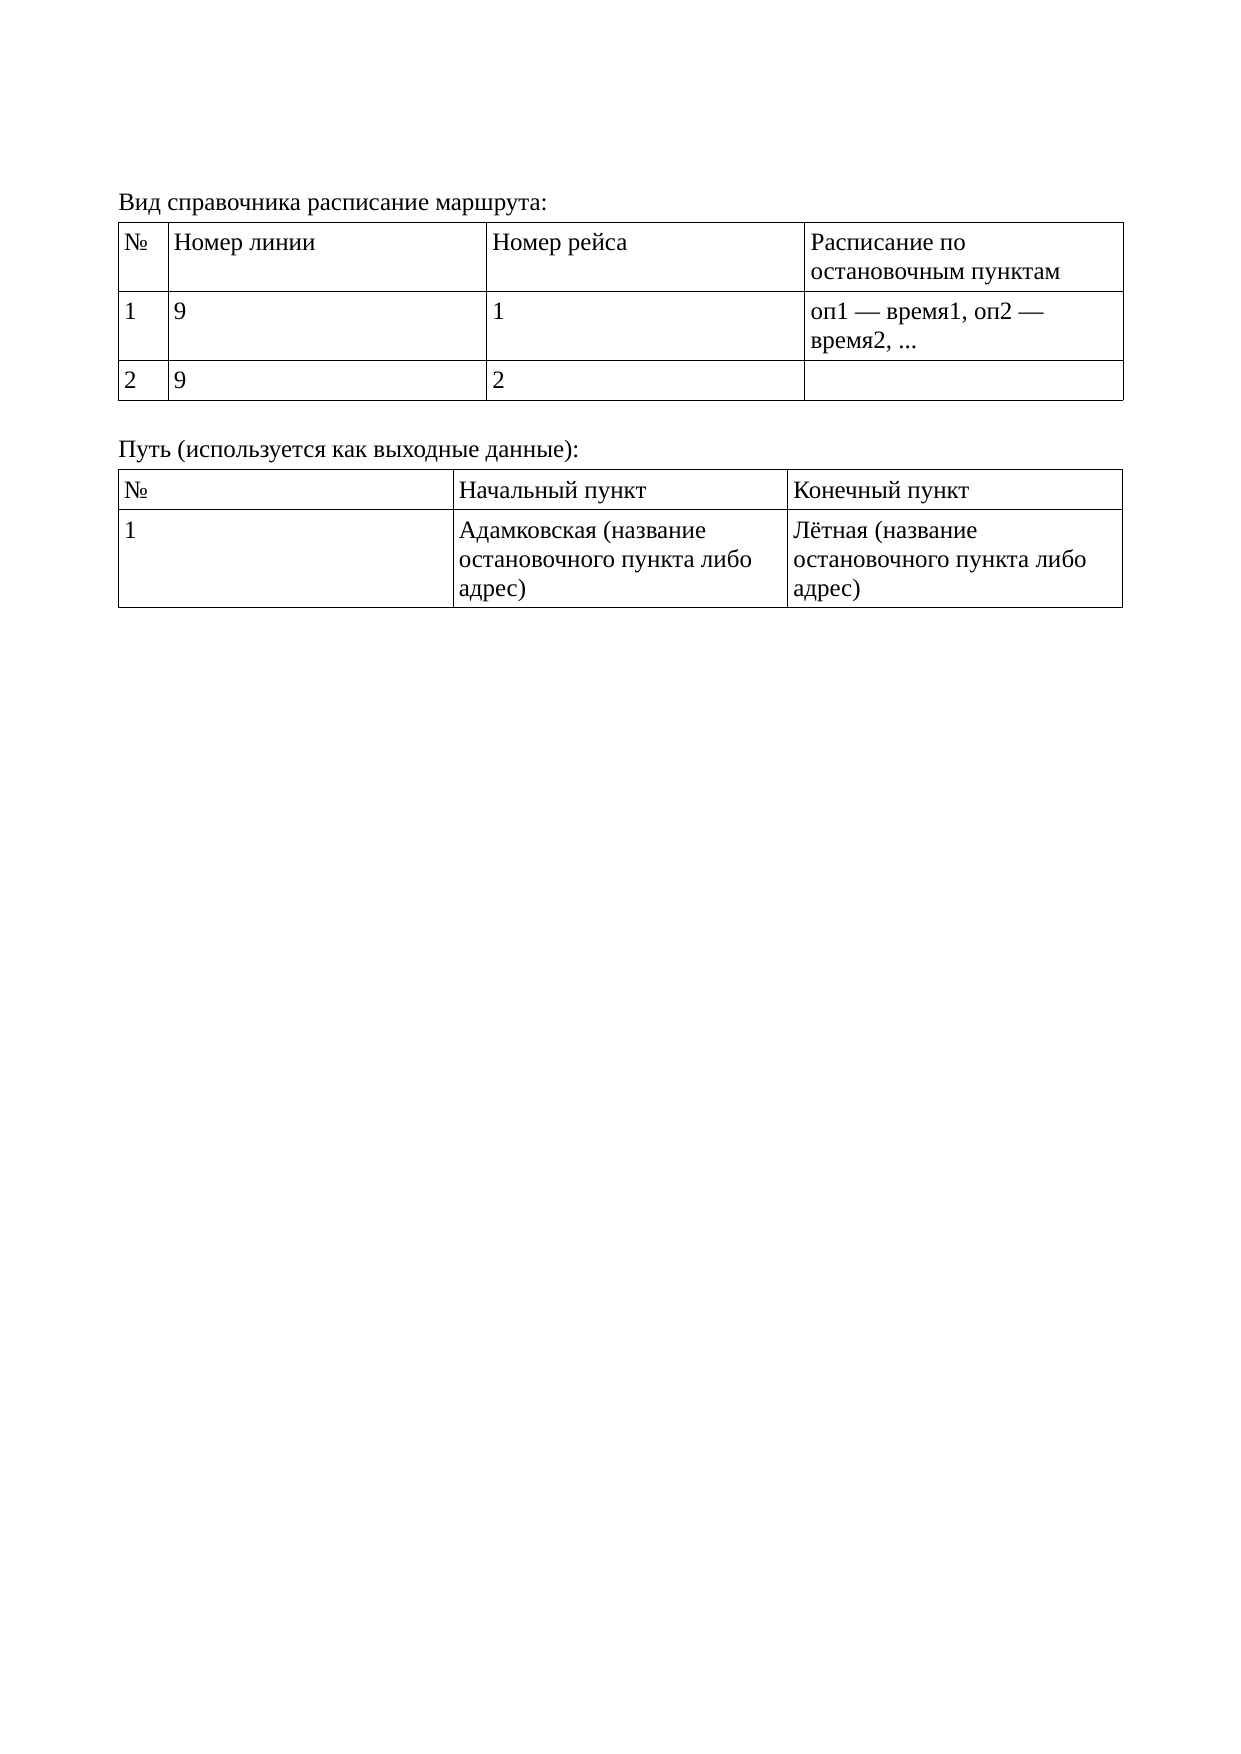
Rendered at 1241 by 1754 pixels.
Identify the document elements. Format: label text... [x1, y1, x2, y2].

table_cell 1 [119, 510, 453, 607]
text Вид справочника расписание маршрута: [118, 187, 1122, 216]
text Путь (используется как выходные данные): [118, 434, 1122, 463]
table_header № [119, 470, 453, 509]
table_cell [805, 361, 1123, 400]
table_header Номер рейса [487, 223, 804, 291]
table_header Номер линии [169, 223, 486, 291]
table_cell 1 [119, 292, 168, 360]
table_cell 9 [169, 361, 486, 400]
table_cell 2 [119, 361, 168, 400]
table_cell Адамковская (название остановочного пункта либо адрес) [454, 510, 787, 607]
table_header Начальный пункт [454, 470, 787, 509]
table_cell 9 [169, 292, 486, 360]
table_cell 2 [487, 361, 804, 400]
table_cell Лётная (название остановочного пункта либо адрес) [788, 510, 1122, 607]
table_cell 1 [487, 292, 804, 360]
table_header Расписание по остановочным пунктам [805, 223, 1123, 291]
table_cell оп1 — время1, оп2 — время2, ... [805, 292, 1123, 360]
table_header Конечный пункт [788, 470, 1122, 509]
table_header № [119, 223, 168, 291]
